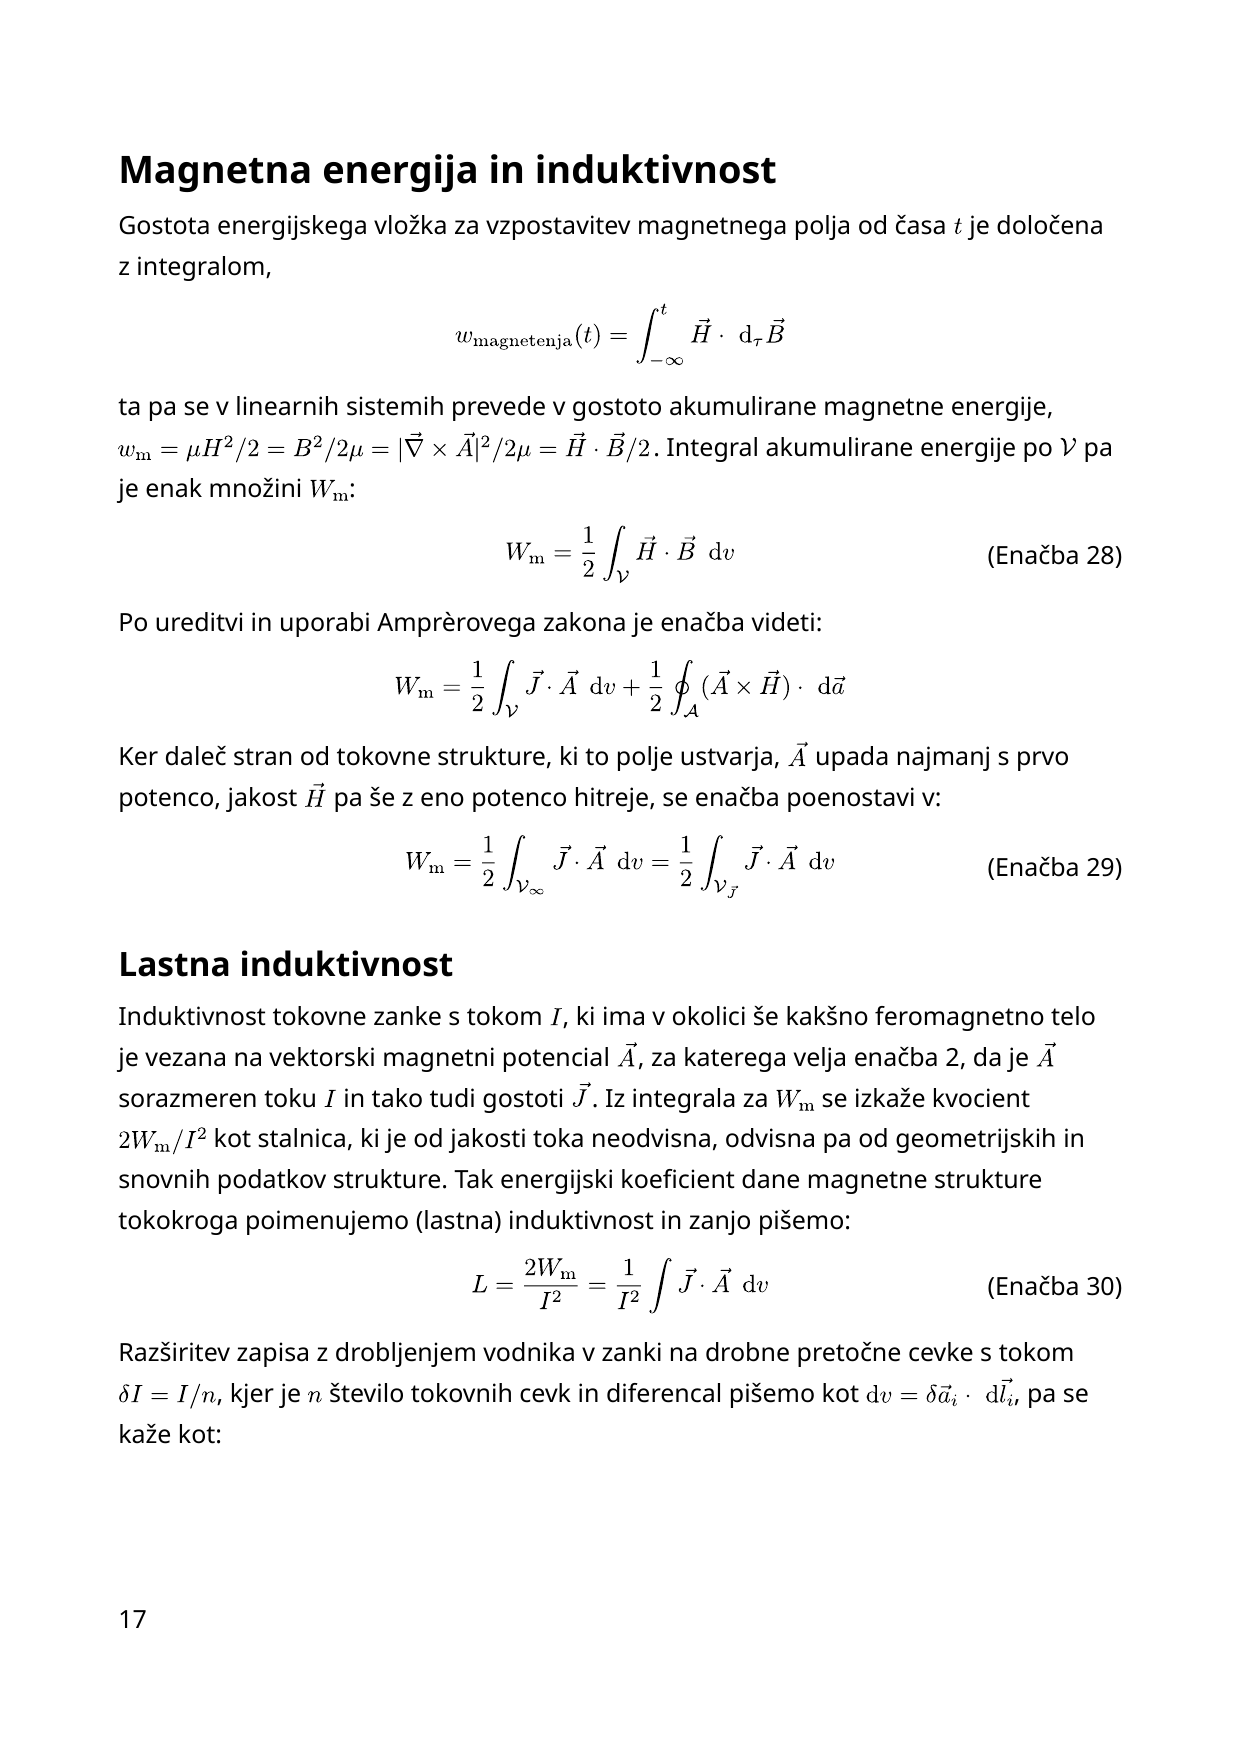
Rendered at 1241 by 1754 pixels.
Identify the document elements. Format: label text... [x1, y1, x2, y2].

subtitle Lastna induktivnost [118, 940, 1122, 986]
text Razširitev zapisa z drobljenjem vodnika v zanki na drobne pretočne cevke s tokom , kjer je število tokovnih cevk in diferencal pišemo kot , pa se kaže kot: [118, 1335, 1122, 1451]
text [118, 835, 404, 898]
text [118, 526, 505, 583]
text Po ureditvi in uporabi Amprèrovega zakona je enačba videti: [118, 604, 1122, 639]
text Induktivnost tokovne zanke s tokom , ki ima v okolici še kakšno feromagnetno telo je vezana na vektorski magnetni potencial , za katerega velja enačba 2, da je sorazmeren toku in tako tudi gostoti . Iz integrala za se izkaže kvocient kot stalnica, ki je od jakosti toka neodvisna, odvisna pa od geometrijskih in snovnih podatkov strukture. Tak energijski koeficient dane magnetne strukture tokokroga poimenujemo (lastna) induktivnost in zanjo pišemo: [118, 998, 1122, 1237]
text (Enačba 30) [770, 1258, 1122, 1313]
text (Enačba 29) [836, 835, 1122, 898]
subtitle Magnetna energija in induktivnost [118, 143, 1122, 195]
text Gostota energijskega vložka za vzpostavitev magnetnega polja od časa je določena z integralom, [118, 207, 1122, 282]
text [118, 1258, 471, 1313]
text Ker daleč stran od tokovne strukture, ki to polje ustvarja, upada najmanj s prvo potenco, jakost pa še z eno potenco hitreje, se enačba poenostavi v: [118, 739, 1122, 814]
text (Enačba 28) [736, 526, 1122, 583]
text ta pa se v linearnih sistemih prevede v gostoto akumulirane magnetne energije, . Integral akumulirane energije po pa je enak množini : [118, 388, 1122, 504]
